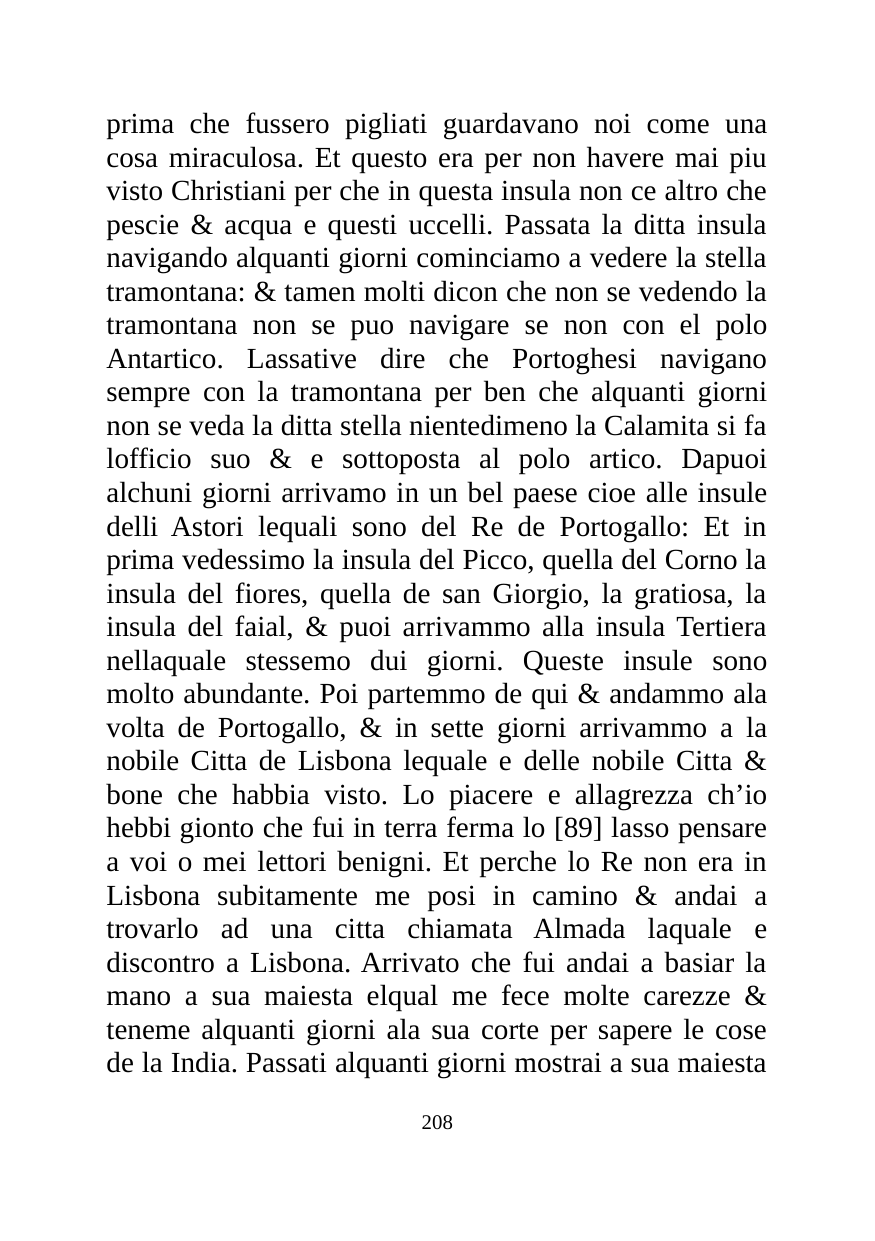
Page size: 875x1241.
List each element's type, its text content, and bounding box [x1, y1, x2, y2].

text prima che fussero pigliati guardavano noi come una cosa miraculosa. Et questo era per non havere mai piu visto Christiani per che in questa insula non ce altro che pescie & acqua e questi uccelli. Passata la ditta insula navigando alquanti giorni cominciamo a vedere la stella tramontana: & tamen molti dicon che non se vedendo la tramontana non se puo navigare se non con el polo Antartico. Lassative dire che Portoghesi navigano sempre con la tramontana per ben che alquanti giorni non se veda la ditta stella nientedimeno la Calamita si fa lofficio suo & e sottoposta al polo artico. Dapuoi alchuni giorni arrivamo in un bel paese cioe alle insule delli Astori lequali sono del Re de Portogallo: Et in prima vedessimo la insula del Picco, quella del Corno la insula del fiores, quella de san Giorgio, la gratiosa, la insula del faial, & puoi arrivammo alla insula Tertiera nellaquale stessemo dui giorni. Queste insule sono molto abundante. Poi partemmo de qui & andammo ala volta de Portogallo, & in sette giorni arrivammo a la nobile Citta de Lisbona lequale e delle nobile Citta & bone che habbia visto. Lo piacere e allagrezza ch’io hebbi gionto che fui in terra ferma lo [89] lasso pensare a voi o mei lettori benigni. Et perche lo Re non era in Lisbona subitamente me posi in camino & andai a trovarlo ad una citta chiamata Almada laquale e discontro a Lisbona. Arrivato che fui andai a basiar la mano a sua maiesta elqual me fece molte carezze & teneme alquanti giorni ala sua corte per sapere le cose de la India. Passati alquanti giorni mostrai a sua maiesta [106, 106, 768, 1079]
